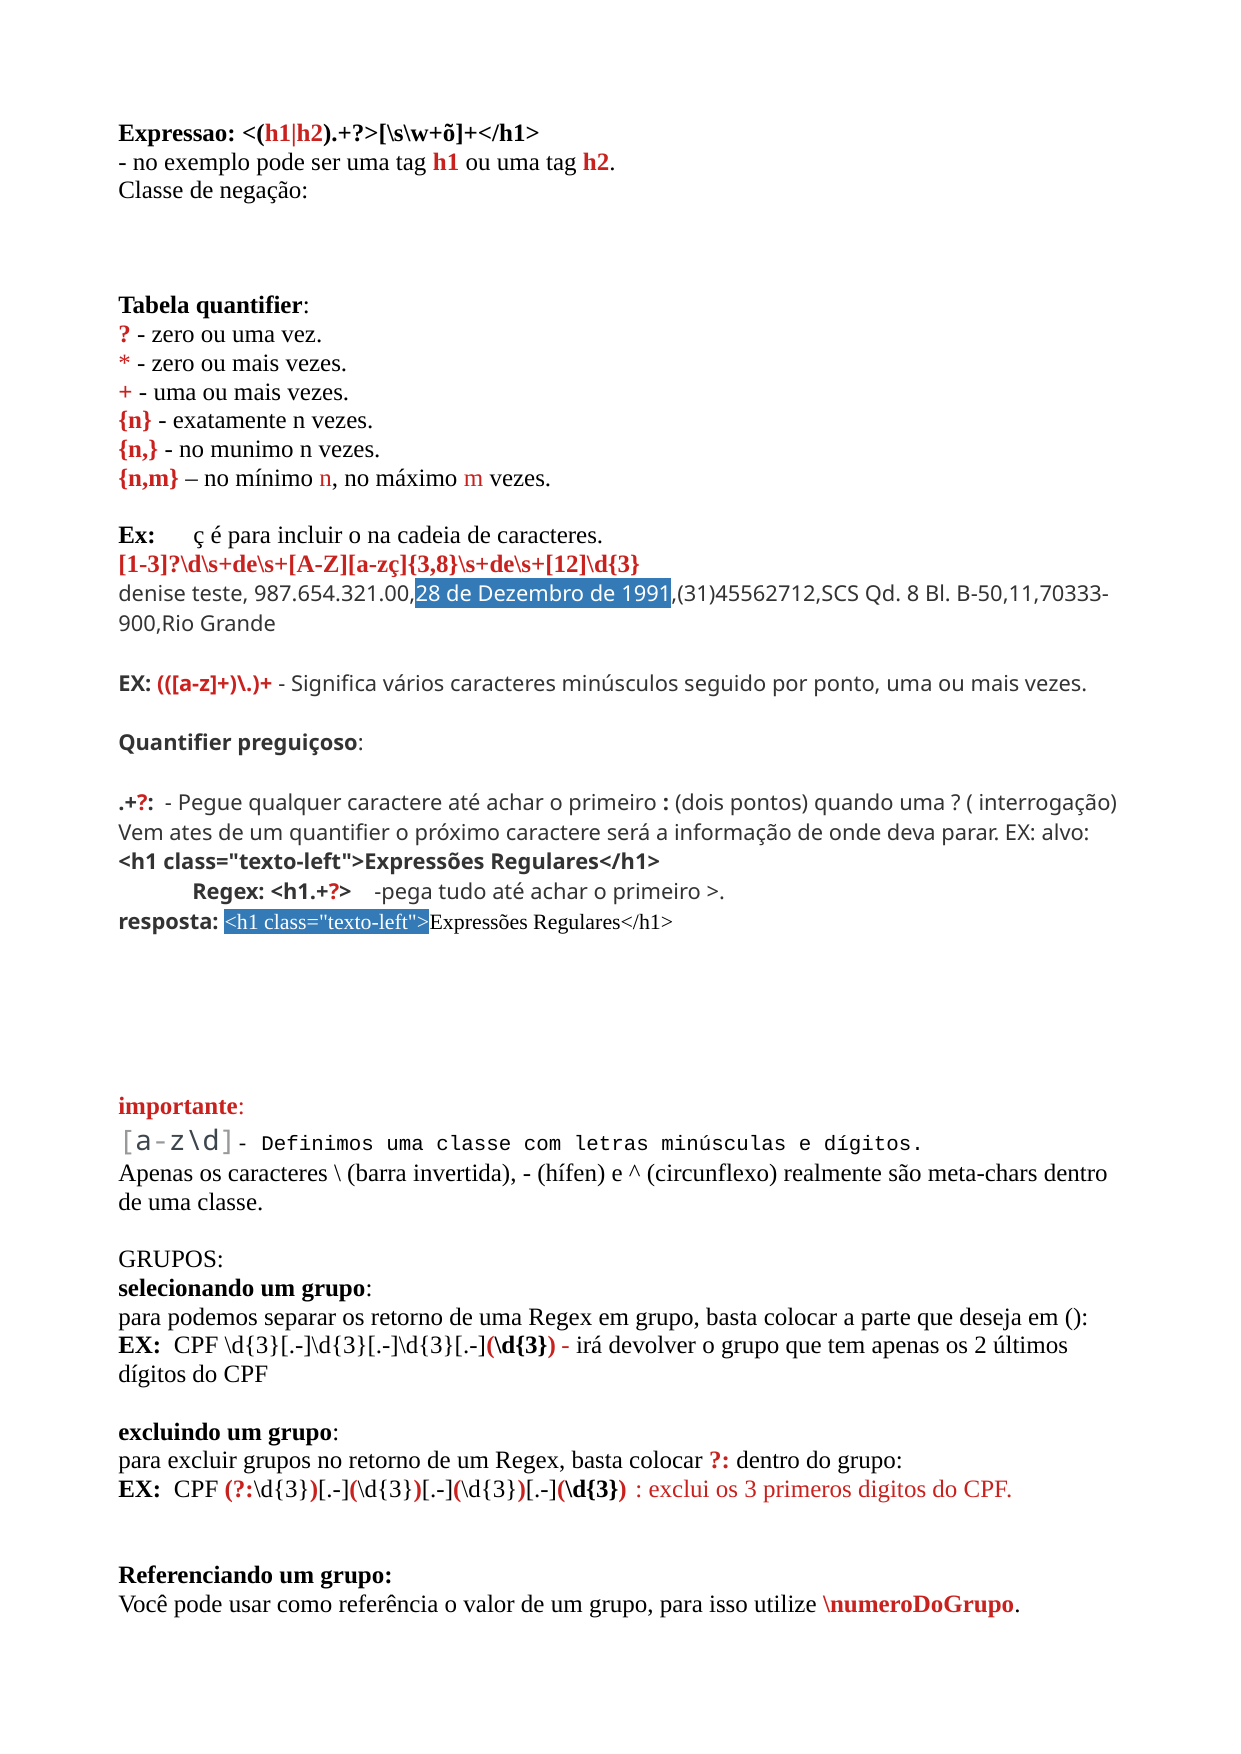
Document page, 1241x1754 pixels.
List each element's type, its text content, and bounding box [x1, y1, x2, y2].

text EX: CPF (?:\d{3})[.-](\d{3})[.-](\d{3})[.-](\d{3}) : exclui os 3 primeros digitos do CPF. [118, 1474, 1122, 1503]
text para podemos separar os retorno de uma Regex em grupo, basta colocar a parte que deseja em (): [118, 1302, 1122, 1331]
text selecionando um grupo: [118, 1273, 1122, 1302]
text importante: [118, 1091, 1122, 1120]
text [1-3]?\d\s+de\s+[A-Z][a-zç]{3,8}\s+de\s+[12]\d{3} [118, 549, 1122, 578]
text excluindo um grupo: [118, 1417, 1122, 1446]
text Classe de negação: [118, 176, 1122, 204]
text Expressao: <(h1|h2).+?>[\s\w+õ]+</h1> [118, 118, 1122, 147]
text {n,} - no munimo n vezes. [118, 434, 1122, 463]
text EX: (([a-z]+)\.)+ - Significa vários caracteres minúsculos seguido por ponto, uma ou mais vezes. [118, 667, 1122, 697]
text EX: CPF \d{3}[.-]\d{3}[.-]\d{3}[.-](\d{3}) - irá devolver o grupo que tem apenas os 2 últimos dígitos do CPF [118, 1331, 1122, 1388]
text Referenciando um grupo: [118, 1561, 1122, 1589]
text Quantifier preguiçoso: [118, 727, 1122, 757]
text Regex: <h1.+?> -pega tudo até achar o primeiro >. [118, 876, 1122, 906]
text * - zero ou mais vezes. [118, 348, 1122, 377]
text {n,m} – no mínimo n, no máximo m vezes. [118, 463, 1122, 492]
text Você pode usar como referência o valor de um grupo, para isso utilize \numeroDoGrupo. [118, 1589, 1122, 1618]
text GRUPOS: [118, 1244, 1122, 1273]
text Apenas os caracteres \ (barra invertida), - (hífen) e ^ (circunflexo) realmente são meta-chars dentro de uma classe. [118, 1158, 1122, 1216]
text para excluir grupos no retorno de um Regex, basta colocar ?: dentro do grupo: [118, 1446, 1122, 1474]
text Tabela quantifier: [118, 291, 1122, 319]
text Ex: ç é para incluir o na cadeia de caracteres. [118, 521, 1122, 549]
text {n} - exatamente n vezes. [118, 406, 1122, 434]
text ? - zero ou uma vez. [118, 319, 1122, 348]
text [a-z\d]- Definimos uma classe com letras minúsculas e dígitos. [118, 1120, 1122, 1158]
text - no exemplo pode ser uma tag h1 ou uma tag h2. [118, 147, 1122, 176]
text denise teste, 987.654.321.00,28 de Dezembro de 1991,(31)45562712,SCS Qd. 8 Bl. B-50,11,70333-900,Rio Grande [118, 578, 1122, 638]
text .+?: - Pegue qualquer caractere até achar o primeiro : (dois pontos) quando uma ? ( interrogação) Vem ates de um quantifier o próximo caractere será a informação de onde deva parar. EX: alvo: <h1 class="texto-left">Expressões Regulares</h1> [118, 787, 1122, 876]
text + - uma ou mais vezes. [118, 377, 1122, 406]
text resposta: <h1 class="texto-left">Expressões Regulares</h1> [118, 906, 1122, 936]
